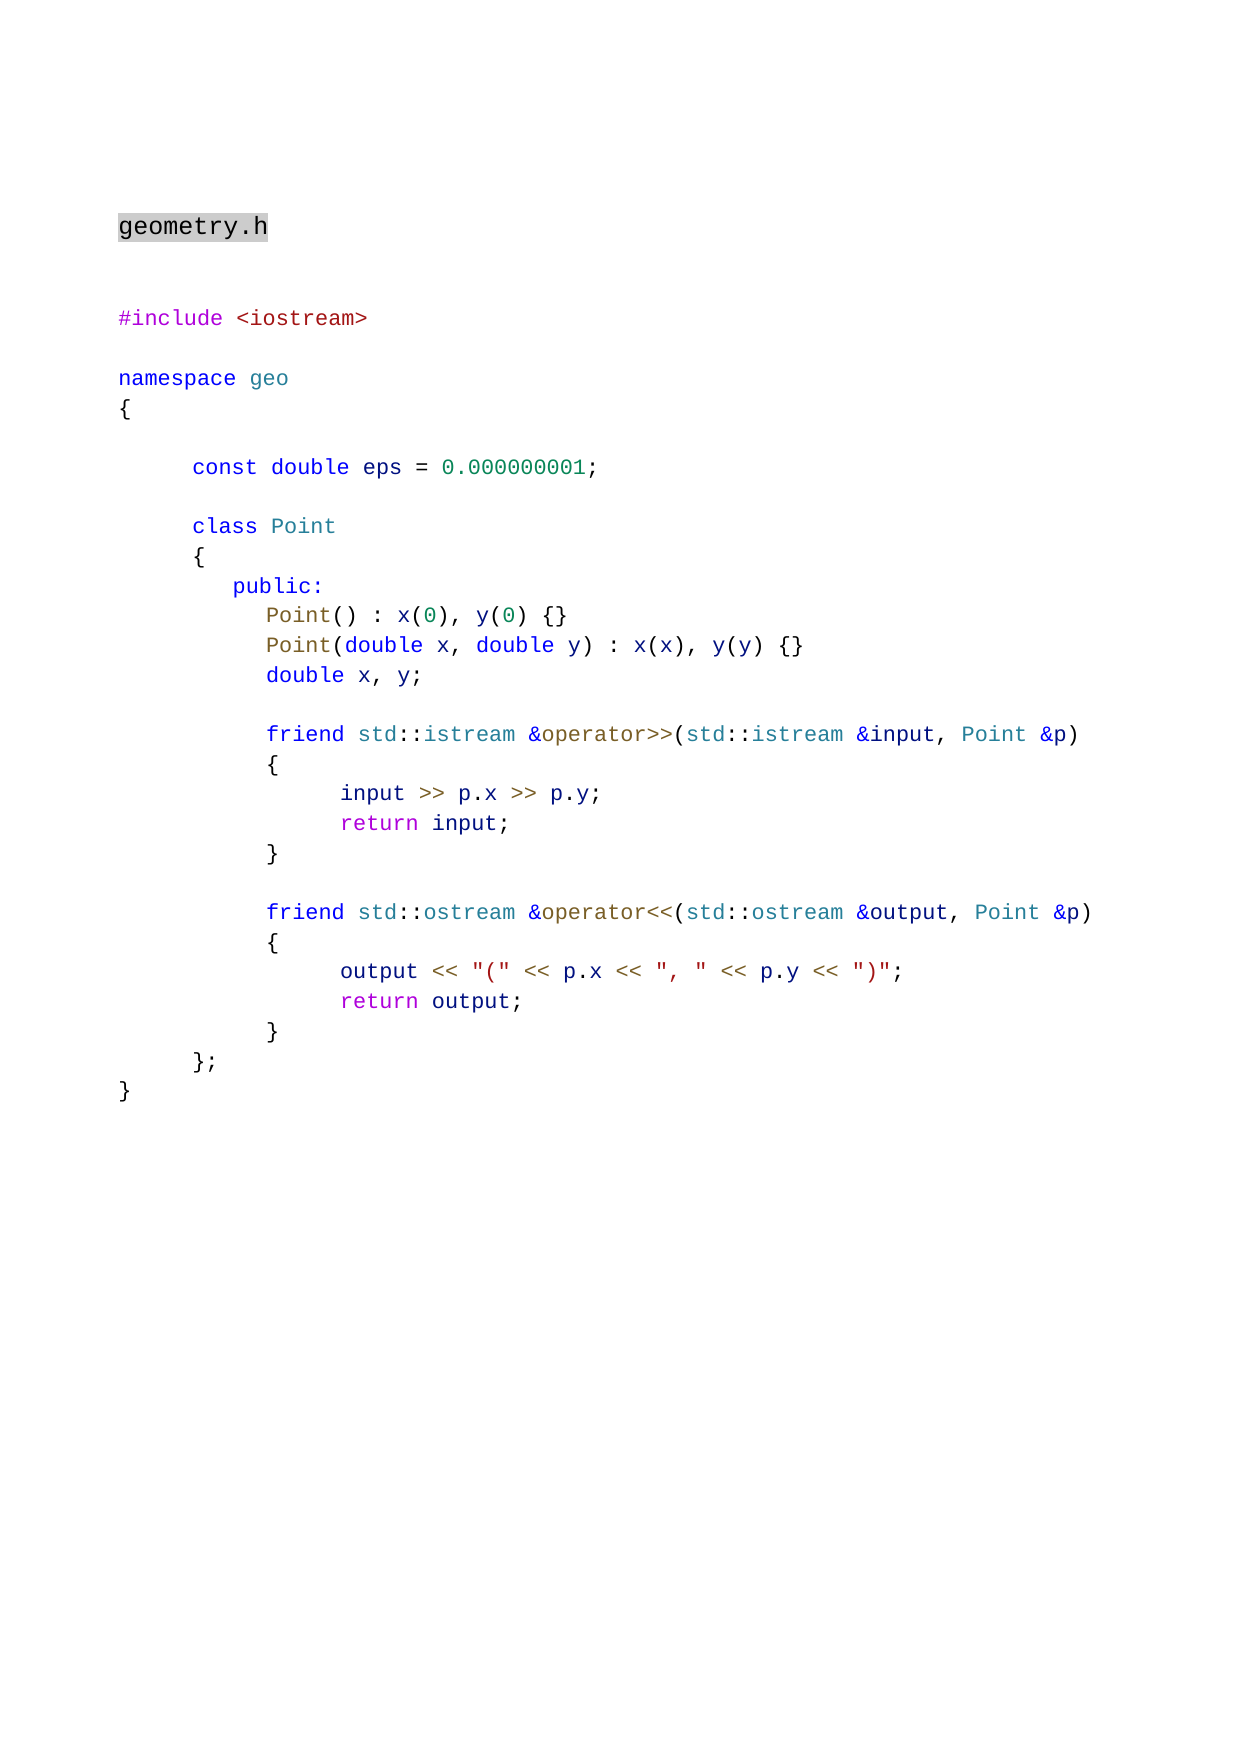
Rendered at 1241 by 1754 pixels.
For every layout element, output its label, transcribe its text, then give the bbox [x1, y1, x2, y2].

text { [266, 748, 1122, 778]
text return output; [340, 986, 1122, 1015]
text geometry.h [118, 213, 1122, 242]
text } [118, 1074, 1122, 1104]
text output << "(" << p.x << ", " << p.y << ")"; [340, 956, 1122, 986]
text { [118, 392, 1122, 421]
text } [266, 1015, 1122, 1045]
text friend std::istream &operator>>(std::istream &input, Point &p) [266, 718, 1122, 748]
text const double eps = 0.000000001; [192, 451, 1122, 481]
text return input; [340, 807, 1122, 837]
text { [266, 926, 1122, 956]
text namespace geo [118, 362, 1122, 392]
text { [192, 540, 1122, 570]
text class Point [192, 511, 1122, 540]
text } [266, 837, 1122, 867]
text #include <iostream> [118, 308, 1122, 332]
text }; [192, 1045, 1122, 1074]
text input >> p.x >> p.y; [340, 778, 1122, 807]
text public: [118, 570, 1122, 599]
text Point(double x, double y) : x(x), y(y) {} [266, 629, 1122, 659]
text Point() : x(0), y(0) {} [266, 599, 1122, 629]
text double x, y; [266, 659, 1122, 689]
text friend std::ostream &operator<<(std::ostream &output, Point &p) [266, 896, 1122, 926]
